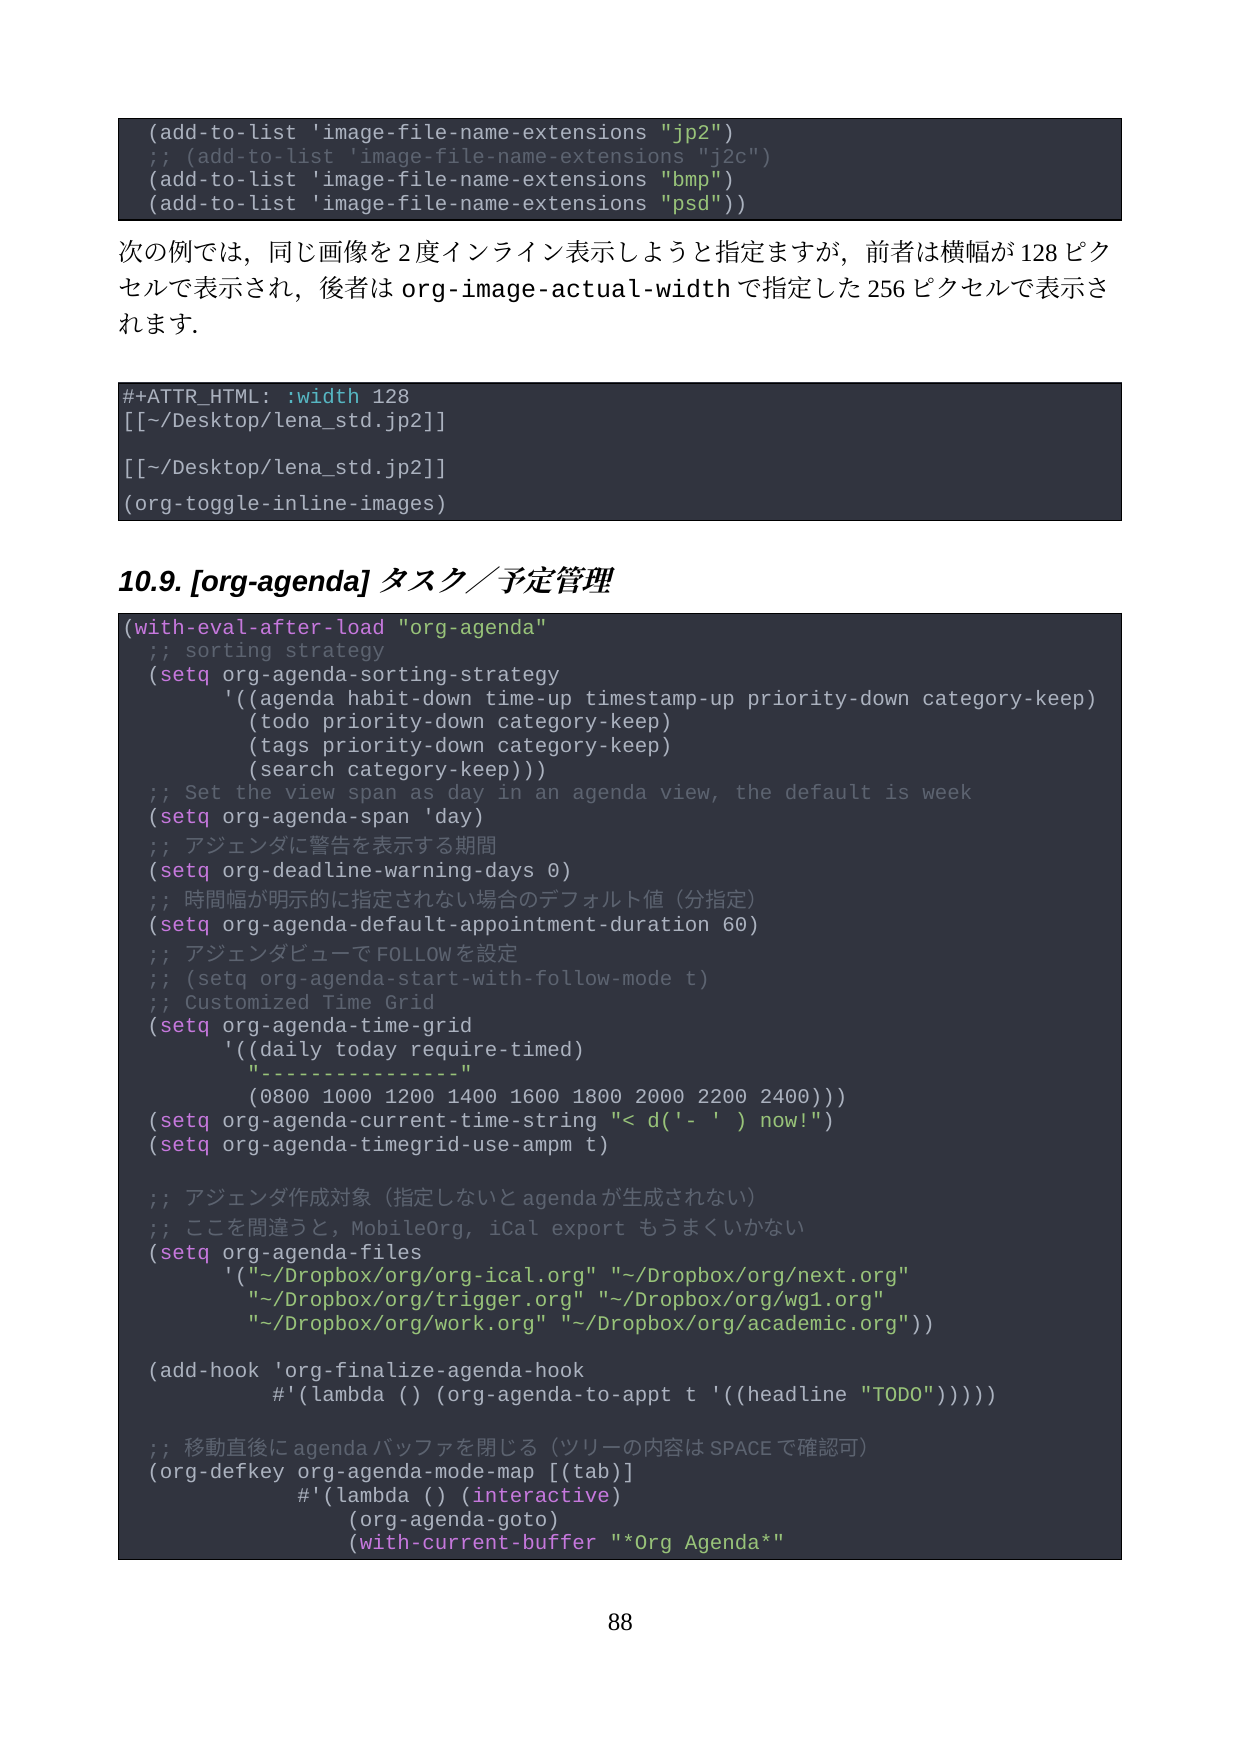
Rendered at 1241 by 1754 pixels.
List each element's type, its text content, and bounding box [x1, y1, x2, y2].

text (org-defkey org-agenda-mode-map [(tab)] [119, 1457, 1121, 1481]
text (setq org-agenda-sorting-strategy [119, 660, 1121, 684]
text (add-hook 'org-finalize-agenda-hook [119, 1356, 1121, 1379]
text ;; Set the view span as day in an agenda view, the default is week [119, 778, 1121, 802]
text "----------------" [119, 1059, 1121, 1082]
text [[~/Desktop/lena_std.jp2]] [119, 453, 1121, 481]
text ;; (setq org-agenda-start-with-follow-mode t) [119, 964, 1121, 988]
text (with-eval-after-load "org-agenda" [119, 614, 1121, 636]
text (org-toggle-inline-images) [119, 489, 1121, 520]
text (setq org-agenda-files [119, 1238, 1121, 1261]
text (add-to-list 'image-file-name-extensions "psd")) [119, 189, 1121, 219]
text (setq org-agenda-time-grid [119, 1011, 1121, 1035]
text (setq org-agenda-timegrid-use-ampm t) [119, 1129, 1121, 1153]
text (search category-keep))) [119, 754, 1121, 778]
text (setq org-deadline-warning-days 0) [119, 856, 1121, 879]
text ;; アジェンダ作成対象（指定しないとagendaが生成されない） [119, 1177, 1121, 1207]
text #'(lambda () (interactive) [119, 1481, 1121, 1504]
text (with-current-buffer "*Org Agenda*" [119, 1528, 1121, 1559]
text ;; (add-to-list 'image-file-name-extensions "j2c") [119, 142, 1121, 165]
text (tags priority-down category-keep) [119, 731, 1121, 754]
text (todo priority-down category-keep) [119, 707, 1121, 731]
text (0800 1000 1200 1400 1600 1800 2000 2200 2400))) [119, 1082, 1121, 1106]
text 次の例では，同じ画像を2度インライン表示しようと指定ますが，前者は横幅が128ピクセルで表示され，後者は org-image-actual-width で指定した256ピクセルで表示されます． [118, 233, 1122, 370]
text [[~/Desktop/lena_std.jp2]] [119, 406, 1121, 430]
text ;; ここを間違うと，MobileOrg, iCal export もうまくいかない [119, 1207, 1121, 1238]
text #'(lambda () (org-agenda-to-appt t '((headline "TODO"))))) [119, 1379, 1121, 1403]
text "~/Dropbox/org/work.org" "~/Dropbox/org/academic.org")) [119, 1309, 1121, 1332]
text '("~/Dropbox/org/org-ical.org" "~/Dropbox/org/next.org" [119, 1261, 1121, 1285]
text ;; アジェンダに警告を表示する期間 [119, 826, 1121, 856]
text '((daily today require-timed) [119, 1035, 1121, 1059]
text (setq org-agenda-current-time-string "< d('- ' ) now!") [119, 1106, 1121, 1129]
text ;; アジェンダビューでFOLLOWを設定 [119, 934, 1121, 964]
text ;; 時間幅が明示的に指定されない場合のデフォルト値（分指定） [119, 879, 1121, 910]
subtitle [org-agenda] タスク／予定管理 [118, 558, 1122, 600]
text (setq org-agenda-default-appointment-duration 60) [119, 910, 1121, 934]
text (add-to-list 'image-file-name-extensions "bmp") [119, 165, 1121, 189]
text '((agenda habit-down time-up timestamp-up priority-down category-keep) [119, 684, 1121, 707]
text (org-agenda-goto) [119, 1504, 1121, 1528]
text (setq org-agenda-span 'day) [119, 802, 1121, 826]
text ;; sorting strategy [119, 636, 1121, 660]
text ;; 移動直後にagendaバッファを閉じる（ツリーの内容はSPACEで確認可） [119, 1427, 1121, 1457]
text "~/Dropbox/org/trigger.org" "~/Dropbox/org/wg1.org" [119, 1285, 1121, 1309]
text (add-to-list 'image-file-name-extensions "jp2") [119, 119, 1121, 142]
text #+ATTR_HTML: :width 128 [119, 384, 1121, 406]
text ;; Customized Time Grid [119, 988, 1121, 1011]
